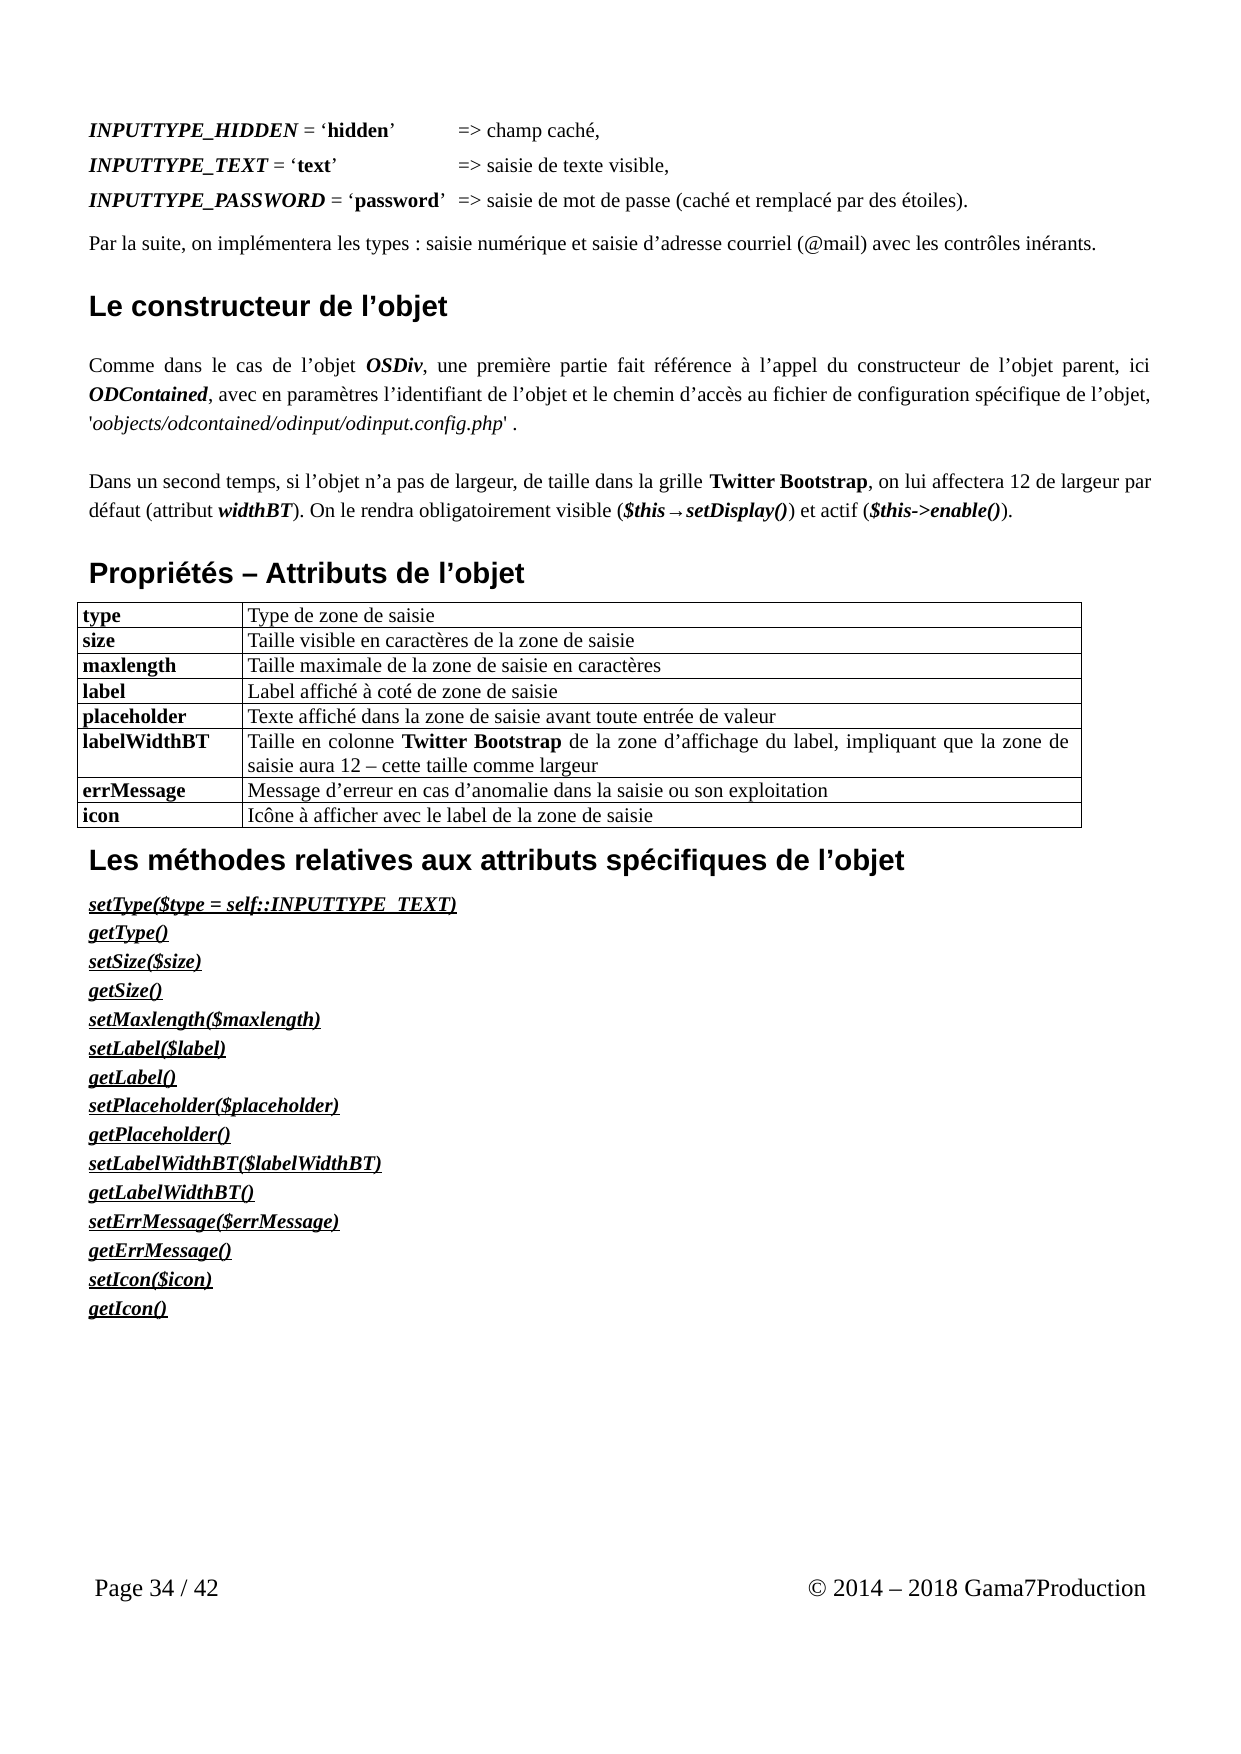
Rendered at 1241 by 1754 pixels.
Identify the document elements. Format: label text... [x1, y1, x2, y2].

text setIcon($icon) [88, 1267, 1152, 1291]
text INPUTTYPE_PASSWORD = ‘password’ => saisie de mot de passe (caché et remplacé par des étoiles). [88, 188, 1152, 212]
text getLabel() [88, 1064, 1152, 1089]
text setType($type = self::INPUTTYPE_TEXT) [88, 891, 1152, 916]
text getSize() [88, 978, 1152, 1002]
text Comme dans le cas de l’objet OSDiv, une première partie fait référence à l’appel du constructeur de l’objet parent, ici ODContained, avec en paramètres l’identifiant de l’objet et le chemin d’accès au fichier de configuration spécifique de l’objet, 'oobjects/odcontained/odinput/odinput.config.php' . [88, 353, 1152, 434]
table_cell icon [78, 803, 242, 827]
text getIcon() [88, 1295, 1152, 1319]
text getPlaceholder() [88, 1122, 1152, 1146]
text setLabel($label) [88, 1036, 1152, 1060]
subtitle Les méthodes relatives aux attributs spécifiques de l’objet [88, 843, 1152, 877]
table_header type [78, 603, 242, 627]
text getLabelWidthBT() [88, 1180, 1152, 1204]
text setLabelWidthBT($labelWidthBT) [88, 1151, 1152, 1175]
text INPUTTYPE_HIDDEN = ‘hidden’ => champ caché, [88, 118, 1152, 142]
table_cell Icône à afficher avec le label de la zone de saisie [243, 803, 1081, 827]
subtitle Le constructeur de l’objet [88, 289, 1152, 323]
table_cell Taille visible en caractères de la zone de saisie [243, 628, 1081, 652]
text getErrMessage() [88, 1238, 1152, 1262]
table_cell Label affiché à coté de zone de saisie [243, 679, 1081, 703]
table_cell size [78, 628, 242, 652]
table_cell Taille maximale de la zone de saisie en caractères [243, 654, 1081, 677]
table_cell Message d’erreur en cas d’anomalie dans la saisie ou son exploitation [243, 778, 1081, 802]
text setErrMessage($errMessage) [88, 1209, 1152, 1233]
text getType() [88, 920, 1152, 944]
text INPUTTYPE_TEXT = ‘text’ => saisie de texte visible, [88, 153, 1152, 177]
table_cell placeholder [78, 704, 242, 728]
table_cell labelWidthBT [78, 729, 242, 777]
text setSize($size) [88, 949, 1152, 973]
table_cell errMessage [78, 778, 242, 802]
text Dans un second temps, si l’objet n’a pas de largeur, de taille dans la grille Twitter Bootstrap, on lui affectera 12 de largeur par défaut (attribut widthBT). On le rendra obligatoirement visible ($this→setDisplay()) et actif ($this->enable()). [88, 469, 1152, 522]
subtitle Propriétés – Attributs de l’objet [88, 556, 1152, 590]
text setPlaceholder($placeholder) [88, 1093, 1152, 1117]
table_cell Texte affiché dans la zone de saisie avant toute entrée de valeur [243, 704, 1081, 728]
text setMaxlength($maxlength) [88, 1007, 1152, 1031]
table_cell Taille en colonne Twitter Bootstrap de la zone d’affichage du label, impliquant que la zone de saisie aura 12 – cette taille comme largeur [243, 729, 1081, 777]
text Par la suite, on implémentera les types : saisie numérique et saisie d’adresse courriel (@mail) avec les contrôles inérants. [88, 231, 1152, 255]
table_header Type de zone de saisie [243, 603, 1081, 627]
table_cell maxlength [78, 654, 242, 677]
table_cell label [78, 679, 242, 703]
